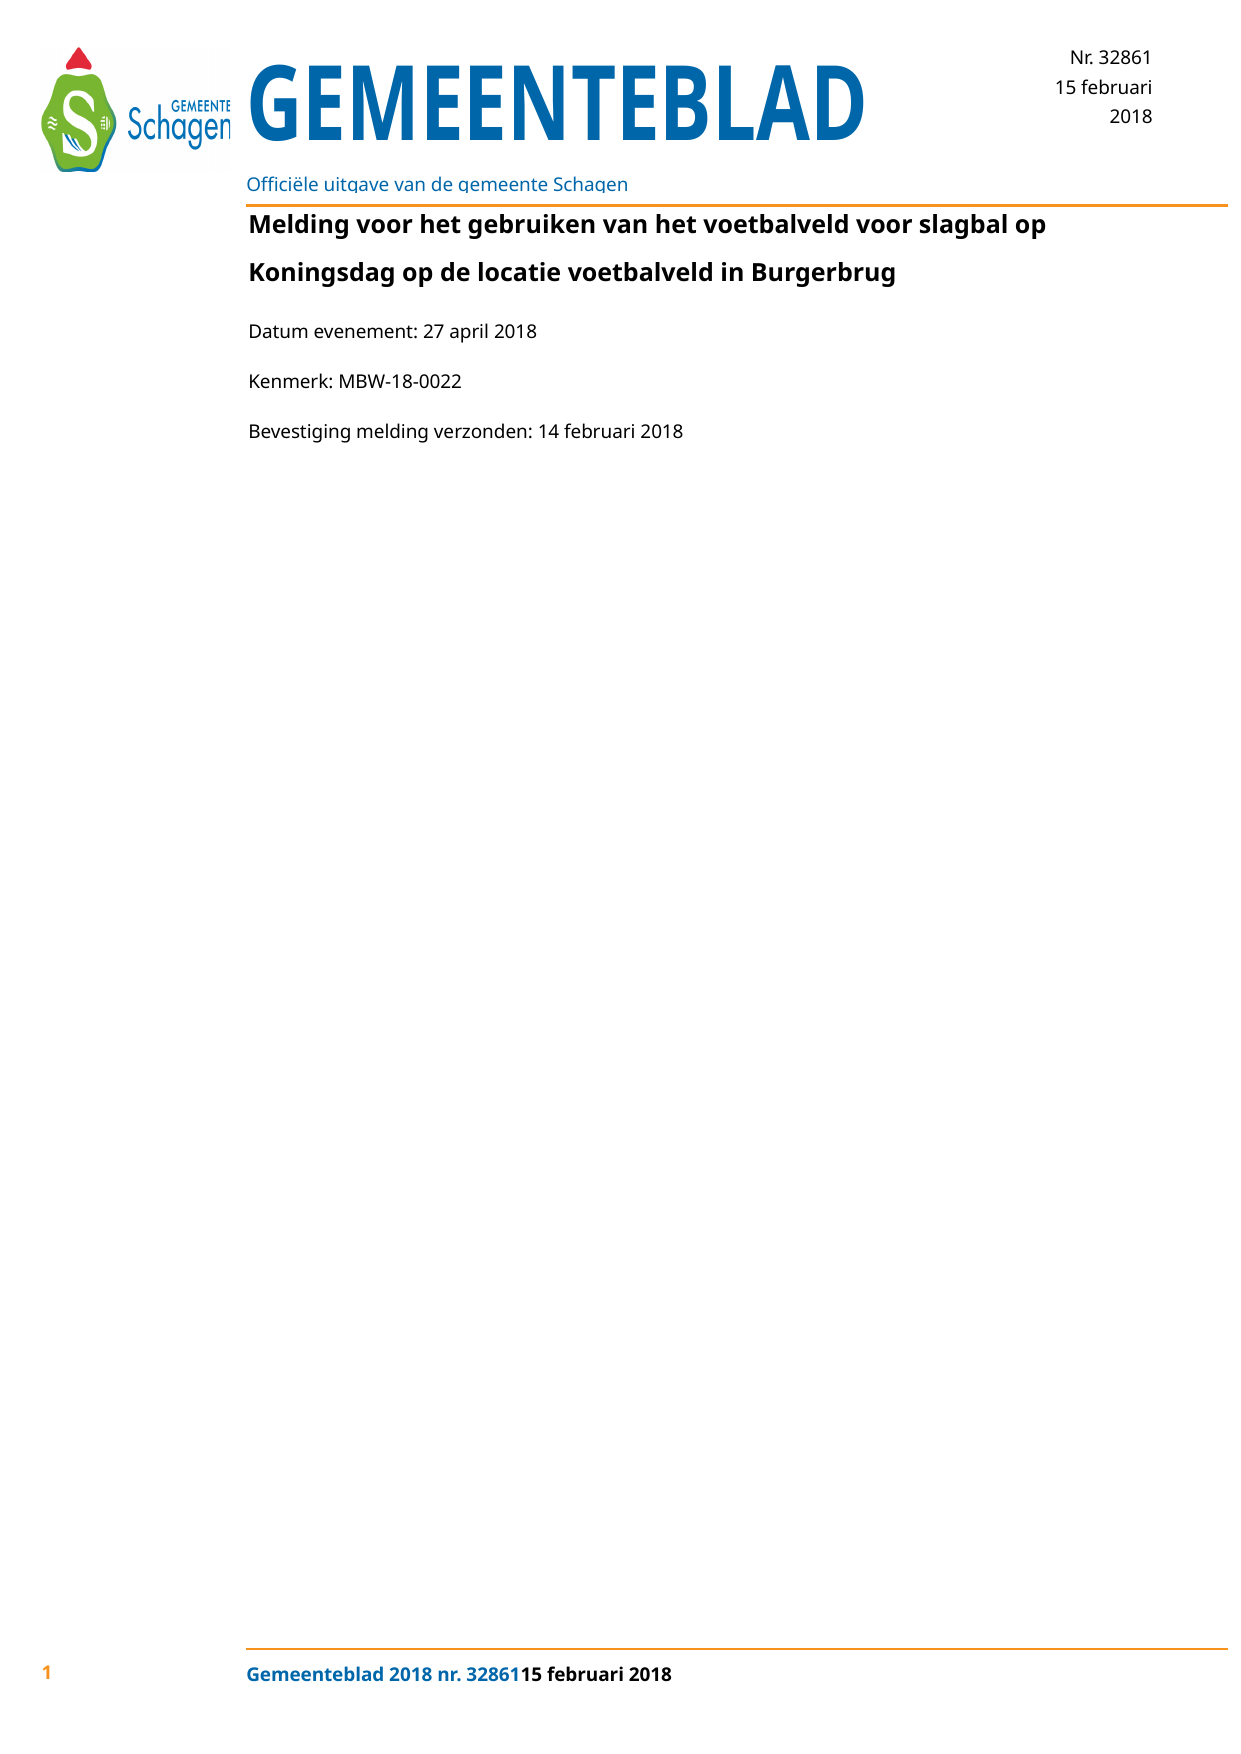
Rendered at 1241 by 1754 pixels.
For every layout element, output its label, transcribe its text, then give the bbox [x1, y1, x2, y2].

picture [41, 47, 231, 172]
text Melding voor het gebruiken van het voetbalveld voor slagbal op Koningsdag op de locatie voetbalveld in Burgerbrug [248, 207, 1152, 288]
text Kenmerk: MBW-18-0022 [248, 368, 1152, 394]
text Datum evenement: 27 april 2018 [248, 318, 1152, 344]
text Bevestiging melding verzonden: 14 februari 2018 [248, 419, 1152, 444]
